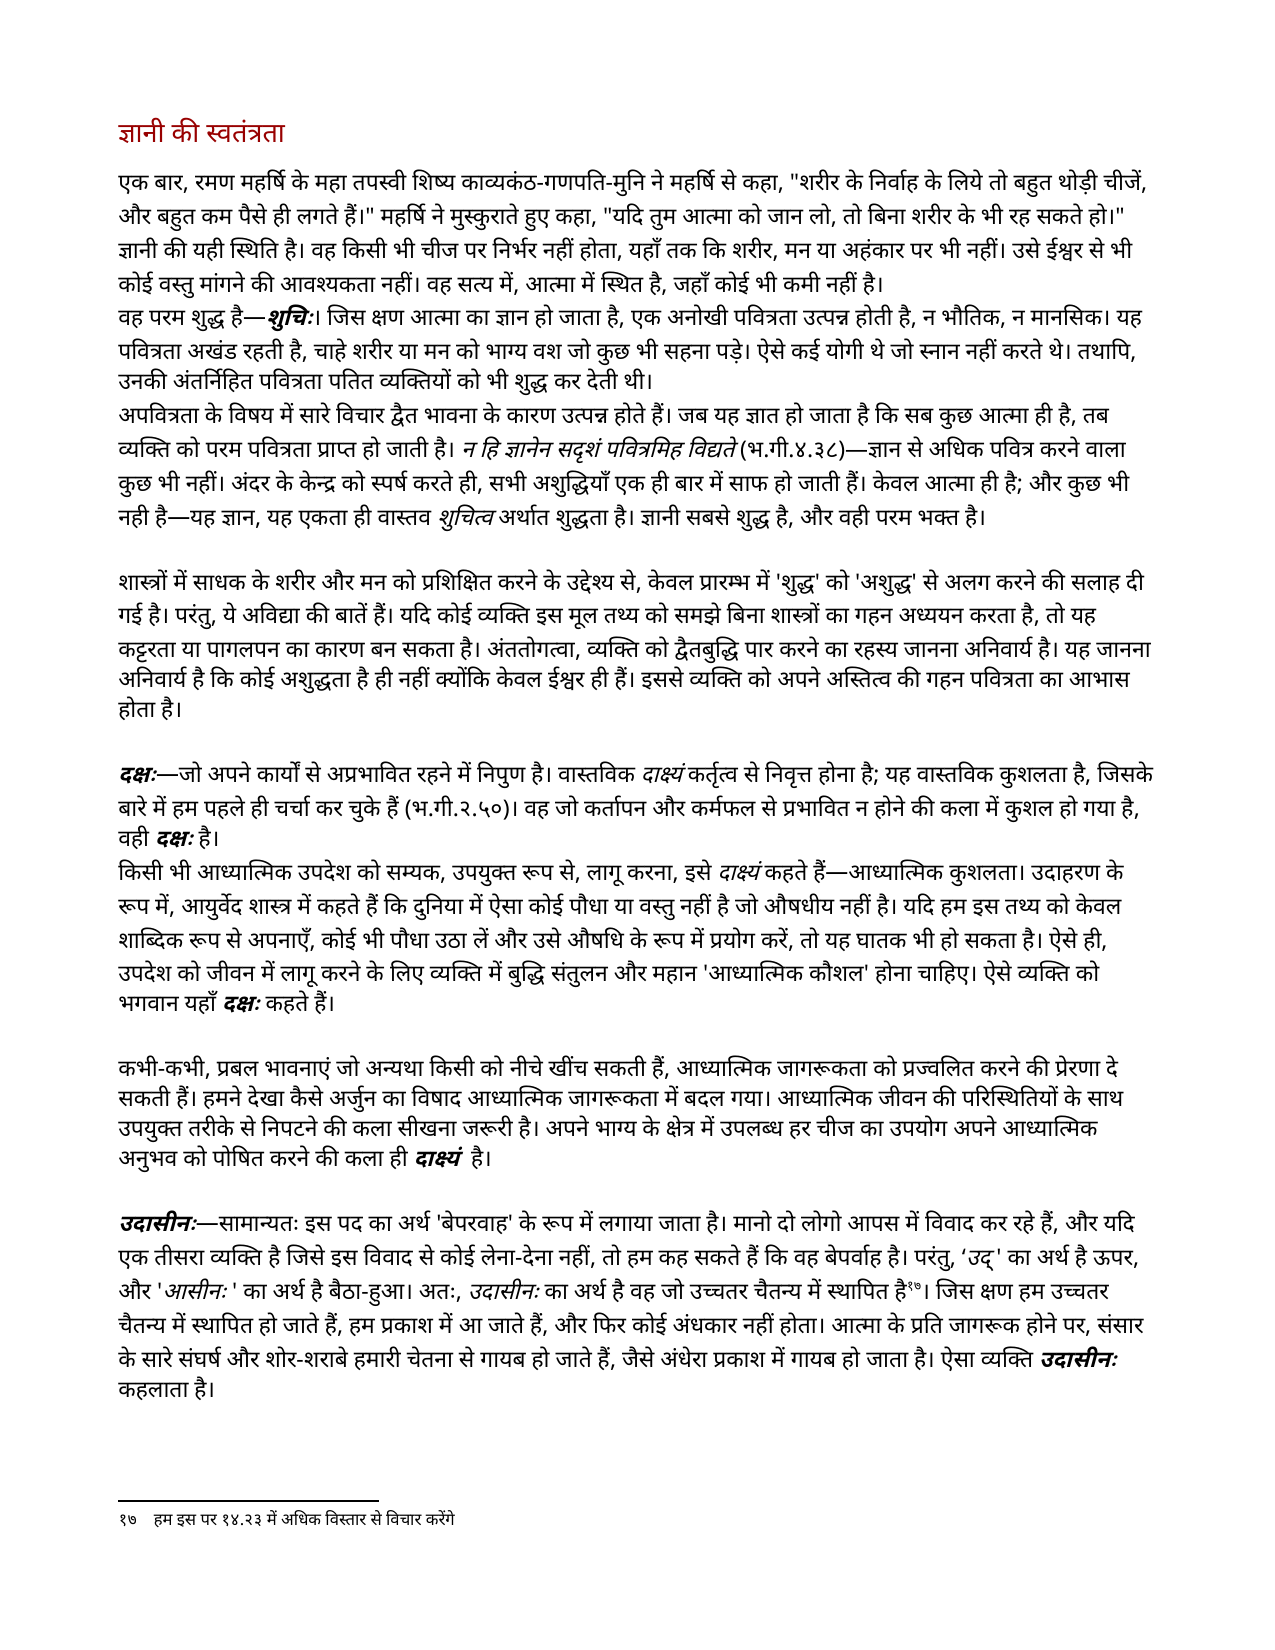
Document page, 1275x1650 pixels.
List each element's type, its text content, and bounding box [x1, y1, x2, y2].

text वह परम शुद्ध है—शुचिः। जिस क्षण आत्मा का ज्ञान हो जाता है, एक अनोखी पवित्रता उत्पन्न होती है, न भौतिक, न मानसिक। यह पवित्रता अखंड रहती है, चाहे शरीर या मन को भाग्य वश जो कुछ भी सहना पड़े। ऐसे कई योगी थे जो स्नान नहीं करते थे। तथापि, उनकी अंतर्निहित पवित्रता पतित व्यक्तियों को भी शुद्ध कर देती थी। [118, 301, 1157, 399]
text उदासीनः—सामान्यतः इस पद का अर्थ 'बेपरवाह' के रूप में लगाया जाता है। मानो दो लोगो आपस में विवाद कर रहे हैं, और यदि एक तीसरा व्यक्ति है जिसे इस विवाद से कोई लेना-देना नहीं, तो हम कह सकते हैं कि वह बेपर्वाह है। परंतु, ‘उद् ' का अर्थ है ऊपर, और 'आसीनः ' का अर्थ है बैठा-हुआ। अतः, उदासीनः का अर्थ है वह जो उच्चतर चैतन्य में स्थापित है। जिस क्षण हम उच्चतर चैतन्य में स्थापित हो जाते हैं, हम प्रकाश में आ जाते हैं, और फिर कोई अंधकार नहीं होता। आत्मा के प्रति जागरूक होने पर, संसार के सारे संघर्ष और शोर-शराबे हमारी चेतना से गायब हो जाते हैं, जैसे अंधेरा प्रकाश में गायब हो जाता है। ऐसा व्यक्ति उदासीनः कहलाता है। [118, 1207, 1157, 1406]
text अपवित्रता के विषय में सारे विचार द्वैत भावना के कारण उत्पन्न होते हैं। जब यह ज्ञात हो जाता है कि सब कुछ आत्मा ही है, तब व्यक्ति को परम पवित्रता प्राप्त हो जाती है। न हि ज्ञानेन सदृशं पवित्रमिह विद्यते (भ.गी.४.३८)­—ज्ञान से अधिक पवित्र करने वाला कुछ भी नहीं। अंदर के केन्द्र को स्पर्ष करते ही, सभी अशुद्धियाँ एक ही बार में साफ हो जाती हैं। केवल आत्मा ही है; और कुछ भी नही है—यह ज्ञान, यह एकता ही वास्तव शुचित्व अर्थात शुद्धता है। ज्ञानी सबसे शुद्ध है, और वही परम भक्त है। [118, 399, 1157, 534]
text किसी भी आध्यात्मिक उपदेश को सम्यक, उपयुक्त रूप से, लागू करना, इसे दाक्ष्यं कहते हैं—आध्यात्मिक कुशलता। उदाहरण के रूप में, आयुर्वेद शास्त्र में कहते हैं कि दुनिया में ऐसा कोई पौधा या वस्तु नहीं है जो औषधीय नहीं है। यदि हम इस तथ्य को केवल शाब्दिक रूप से अपनाएँ, कोई भी पौधा उठा लें और उसे औषधि के रूप में प्रयोग करें, तो यह घातक भी हो सकता है। ऐसे ही, उपदेश को जीवन में लागू करने के लिए व्यक्ति में बुद्धि संतुलन और महान 'आध्यात्मिक कौशल' होना चाहिए। ऐसे व्यक्ति को भगवान यहाँ दक्षः कहते हैं। [118, 856, 1157, 1021]
text हम इस पर १४.२३ में अधिक विस्तार से विचार करेंगे [118, 1507, 1157, 1532]
text दक्षः—जो अपने कार्यों से अप्रभावित रहने में निपुण है। वास्तविक दाक्ष्यं कर्तृत्व से निवृत्त होना है; यह वास्तविक कुशलता है, जिसके बारे में हम पहले ही चर्चा कर चुके हैं (भ.गी.२.५०)। वह जो कर्तापन और कर्मफल से प्रभावित न होने की कला में कुशल हो गया है, वही दक्षः है। [118, 758, 1157, 856]
text एक बार, रमण महर्षि के महा तपस्वी शिष्य काव्यकंठ-गणपति-मुनि ने महर्षि से कहा, "शरीर के निर्वाह के लिये तो बहुत थोड़ी चीजें, और बहुत कम पैसे ही लगते हैं।" महर्षि ने मुस्कुराते हुए कहा, "यदि तुम आत्मा को जान लो, तो बिना शरीर के भी रह सकते हो।" ज्ञानी की यही स्थिति है। वह किसी भी चीज पर निर्भर नहीं होता, यहाँ तक कि शरीर, मन या अहंकार पर भी नहीं। उसे ईश्वर से भी कोई वस्तु मांगने की आवश्यकता नहीं। वह सत्य में, आत्मा में स्थित है, जहाँ कोई भी कमी नहीं है। [118, 166, 1157, 301]
text शास्त्रों में साधक के शरीर और मन को प्रशिक्षित करने के उद्देश्य से, केवल प्रारम्भ में 'शुद्ध' को 'अशुद्ध' से अलग करने की सलाह दी गई है। परंतु, ये अविद्या की बातें हैं। यदि कोई व्यक्ति इस मूल तथ्य को समझे बिना शास्त्रों का गहन अध्ययन करता है, तो यह कट्टरता या पागलपन का कारण बन सकता है। अंततोगत्वा, व्यक्ति को द्वैतबुद्धि पार करने का रहस्य जानना अनिवार्य है। यह जानना अनिवार्य है कि कोई अशुद्धता है ही नहीं क्योंकि केवल ईश्वर ही हैं। इससे व्यक्ति को अपने अस्तित्व की गहन पवित्रता का आभास होता है। [118, 566, 1157, 727]
subtitle ज्ञानी की स्वतंत्रता [118, 118, 1157, 153]
text कभी-कभी, प्रबल भावनाएं जो अन्यथा किसी को नीचे खींच सकती हैं, आध्यात्मिक जागरूकता को प्रज्वलित करने की प्रेरणा दे सकती हैं। हमने देखा कैसे अर्जुन का विषाद आध्यात्मिक जागरूकता में बदल गया। आध्यात्मिक जीवन की परिस्थितियों के साथ उपयुक्त तरीके से निपटने की कला सीखना जरूरी है। अपने भाग्य के क्षेत्र में उपलब्ध हर चीज का उपयोग अपने आध्यात्मिक अनुभव को पोषित करने की कला ही दाक्ष्यं है। [118, 1052, 1157, 1176]
